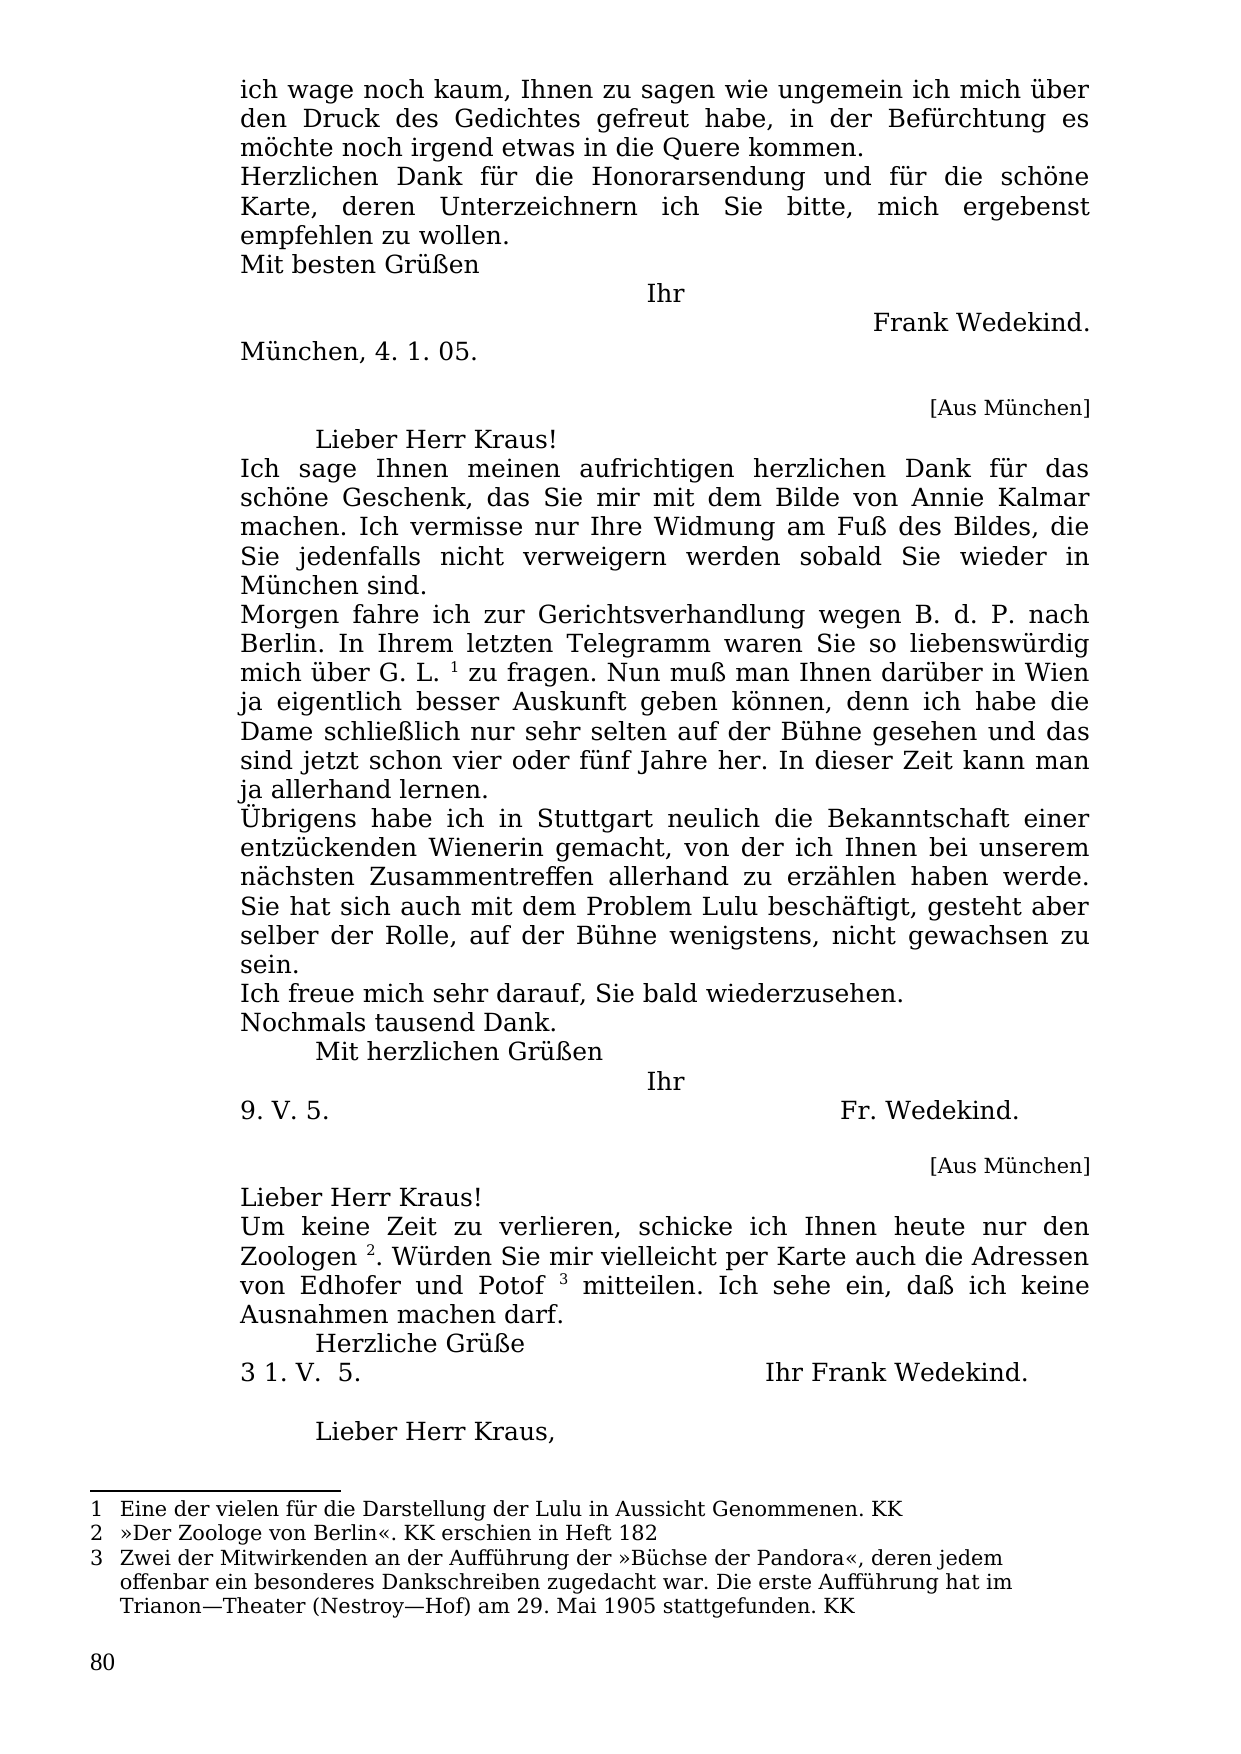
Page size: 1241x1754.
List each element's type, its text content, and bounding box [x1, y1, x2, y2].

text Zwei der Mitwirkenden an der Aufführung der »Büchse der Pandora«, deren jedem offenbar ein besonderes Dankschreiben zugedacht war. Die erste Aufführung hat im Trianon—Theater (Nestroy—Hof) am 29. Mai 1905 stattgefunden. KK [90, 1546, 1091, 1618]
text »Der Zoologe von Berlin«. KK erschien in Heft 182 [90, 1521, 1091, 1546]
text Morgen fahre ich zur Gerichtsverhandlung wegen B. d. P. nach Berlin. In Ihrem letzten Telegramm waren Sie so liebenswürdig mich über G. L. zu fragen. Nun muß man Ihnen darüber in Wien ja eigentlich besser Auskunft geben können, denn ich habe die Dame schließlich nur sehr selten auf der Bühne gesehen und das sind jetzt schon vier oder fünf Jahre her. In dieser Zeit kann man ja allerhand lernen. [240, 600, 1091, 804]
text Mit herzlichen Grüßen [240, 1037, 1091, 1067]
text Nochmals tausend Dank. [240, 1008, 1091, 1037]
text Herzliche Grüße [240, 1329, 1091, 1358]
text [Aus München] [90, 396, 1091, 420]
text ich wage noch kaum, Ihnen zu sagen wie ungemein ich mich über den Druck des Gedichtes gefreut habe, in der Befürchtung es möchte noch irgend etwas in die Quere kommen. [240, 75, 1091, 162]
text Lieber Herr Kraus! [240, 1178, 1091, 1212]
text Ich freue mich sehr darauf, Sie bald wiederzusehen. [240, 979, 1091, 1008]
text Eine der vielen für die Darstellung der Lulu in Aussicht Genommenen. KK [90, 1497, 1091, 1521]
text Übrigens habe ich in Stuttgart neulich die Bekanntschaft einer entzückenden Wienerin gemacht, von der ich Ihnen bei unserem nächsten Zusammentreffen allerhand zu erzählen haben werde. Sie hat sich auch mit dem Problem Lulu beschäftigt, gesteht aber selber der Rolle, auf der Bühne wenigstens, nicht gewachsen zu sein. [240, 804, 1091, 979]
text Ihr [240, 279, 1091, 308]
text Ich sage Ihnen meinen aufrichtigen herzlichen Dank für das schöne Geschenk, das Sie mir mit dem Bilde von Annie Kalmar machen. Ich vermisse nur Ihre Widmung am Fuß des Bildes, die Sie jedenfalls nicht verweigern werden sobald Sie wieder in München sind. [240, 454, 1091, 600]
text Frank Wedekind. [240, 308, 1091, 337]
text Lieber Herr Kraus! [240, 420, 1091, 454]
text [Aus München] [90, 1154, 1091, 1178]
text Lieber Herr Kraus, [240, 1417, 1091, 1446]
text 3 1. V. 5. Ihr Frank Wedekind. [240, 1358, 1091, 1387]
text München, 4. 1. 05. [240, 337, 1091, 367]
text Herzlichen Dank für die Honorarsendung und für die schöne Karte, deren Unterzeichnern ich Sie bitte, mich ergebenst empfehlen zu wollen. [240, 162, 1091, 250]
text Um keine Zeit zu verlieren, schicke ich Ihnen heute nur den Zoologen . Würden Sie mir vielleicht per Karte auch die Adressen von Edhofer und Potof mitteilen. Ich sehe ein, daß ich keine Ausnahmen machen darf. [240, 1212, 1091, 1329]
text Mit besten Grüßen [240, 250, 1091, 279]
text 9. V. 5. Fr. Wedekind. [240, 1096, 1091, 1125]
text Ihr [240, 1067, 1091, 1096]
